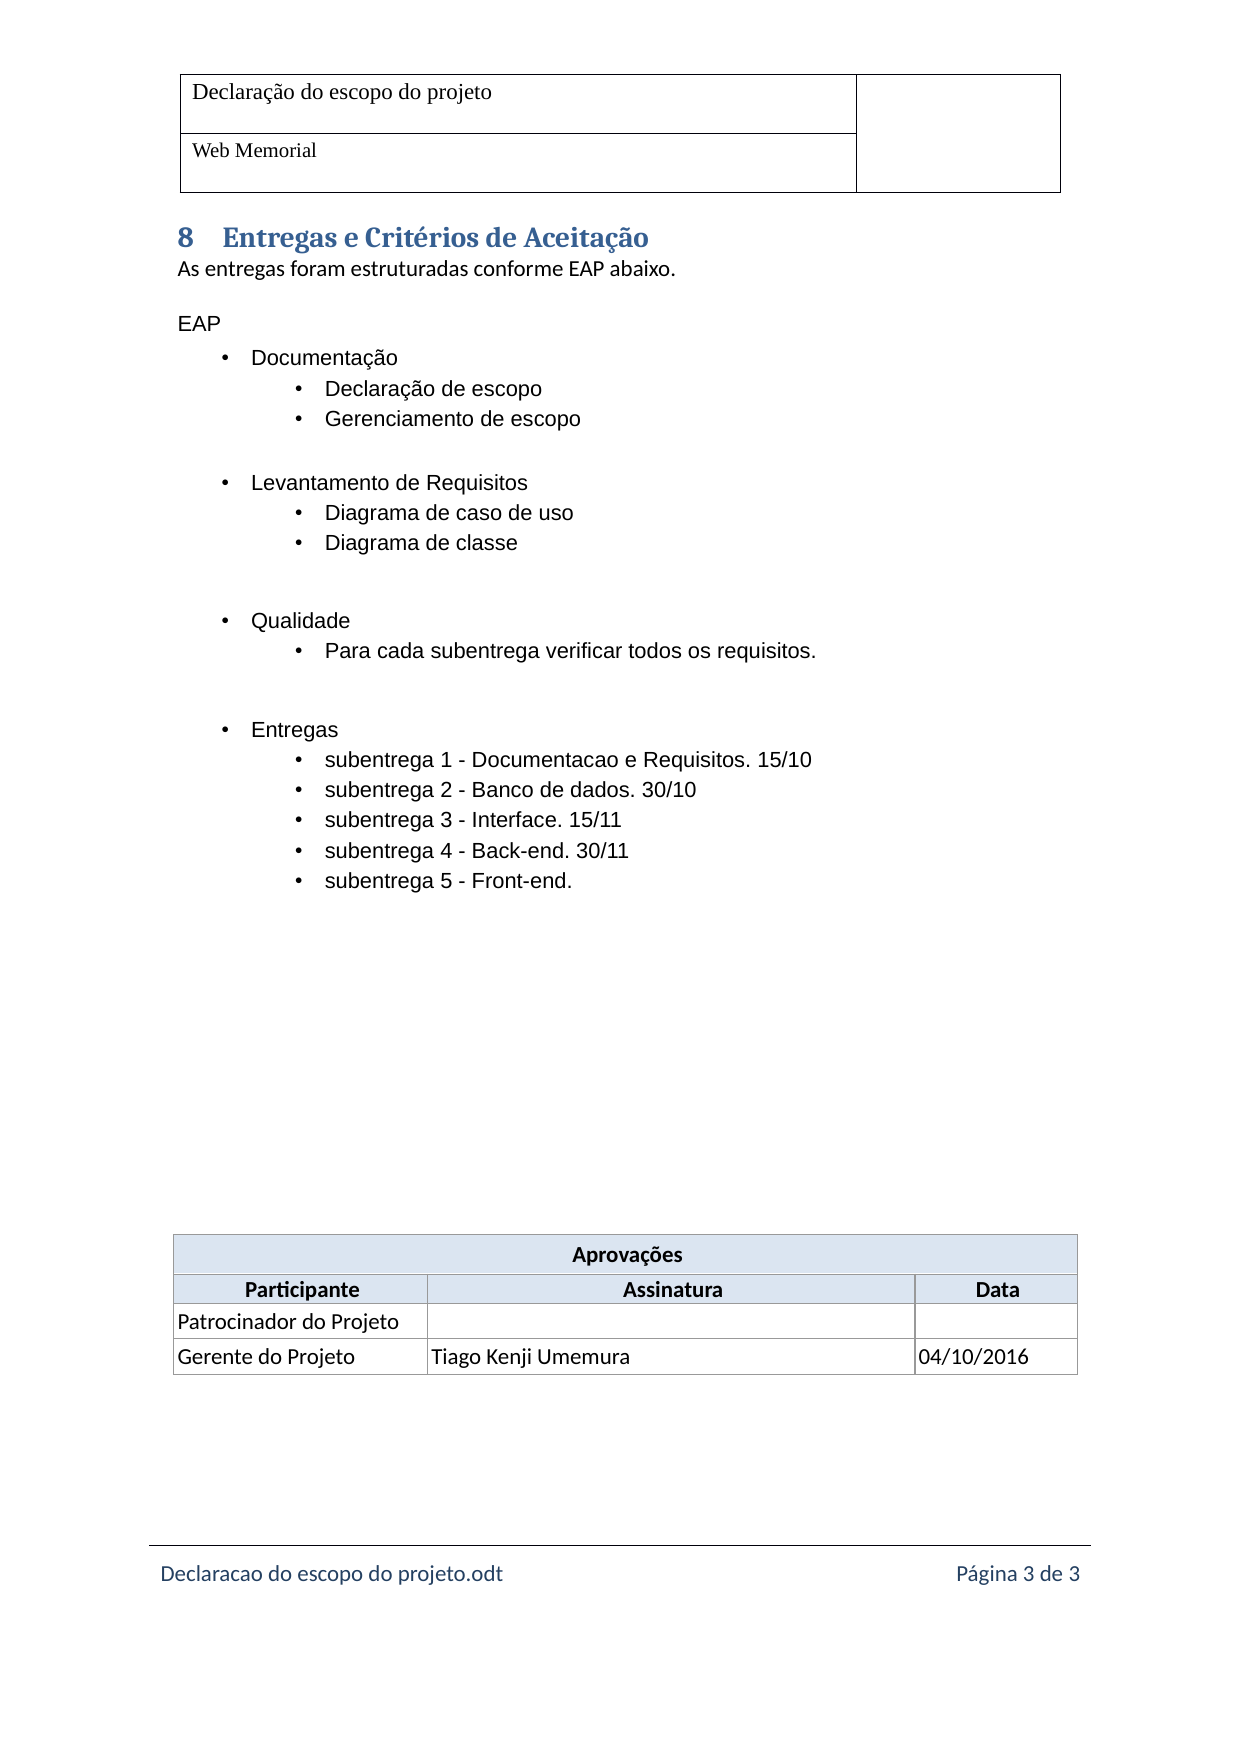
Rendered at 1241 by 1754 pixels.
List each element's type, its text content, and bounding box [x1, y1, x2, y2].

list subentrega 1 - Documentacao e Requisitos. 15/10 [295, 747, 1063, 772]
list Gerenciamento de escopo [295, 406, 1063, 431]
list Diagrama de classe [295, 530, 1063, 555]
table_cell Tiago Kenji Umemura [428, 1339, 914, 1374]
table_header Aprovações [174, 1235, 1077, 1273]
table_cell Patrocinador do Projeto [174, 1304, 427, 1338]
list Entregas [221, 717, 1063, 742]
subtitle Entregas e Critérios de Aceitação [177, 221, 1063, 254]
list Para cada subentrega verificar todos os requisitos. [295, 638, 1063, 663]
table_cell 04/10/2016 [916, 1339, 1077, 1374]
text As entregas foram estruturadas conforme EAP abaixo. [177, 254, 1063, 282]
list subentrega 4 - Back-end. 30/11 [295, 837, 1063, 863]
list Diagrama de caso de uso [295, 499, 1063, 525]
table_cell Participante [174, 1275, 427, 1303]
table_cell Assinatura [428, 1275, 914, 1303]
text EAP [177, 311, 1063, 336]
table_cell Data [916, 1275, 1077, 1303]
list subentrega 3 - Interface. 15/11 [295, 807, 1063, 832]
table_cell [428, 1304, 914, 1338]
list Declaração de escopo [295, 375, 1063, 401]
list Levantamento de Requisitos [221, 469, 1063, 494]
list subentrega 2 - Banco de dados. 30/10 [295, 777, 1063, 802]
table_cell [916, 1304, 1077, 1338]
list Documentação [221, 345, 1063, 370]
table_cell Gerente do Projeto [174, 1339, 427, 1374]
list subentrega 5 - Front-end. [295, 868, 1063, 893]
list Qualidade [221, 608, 1063, 633]
